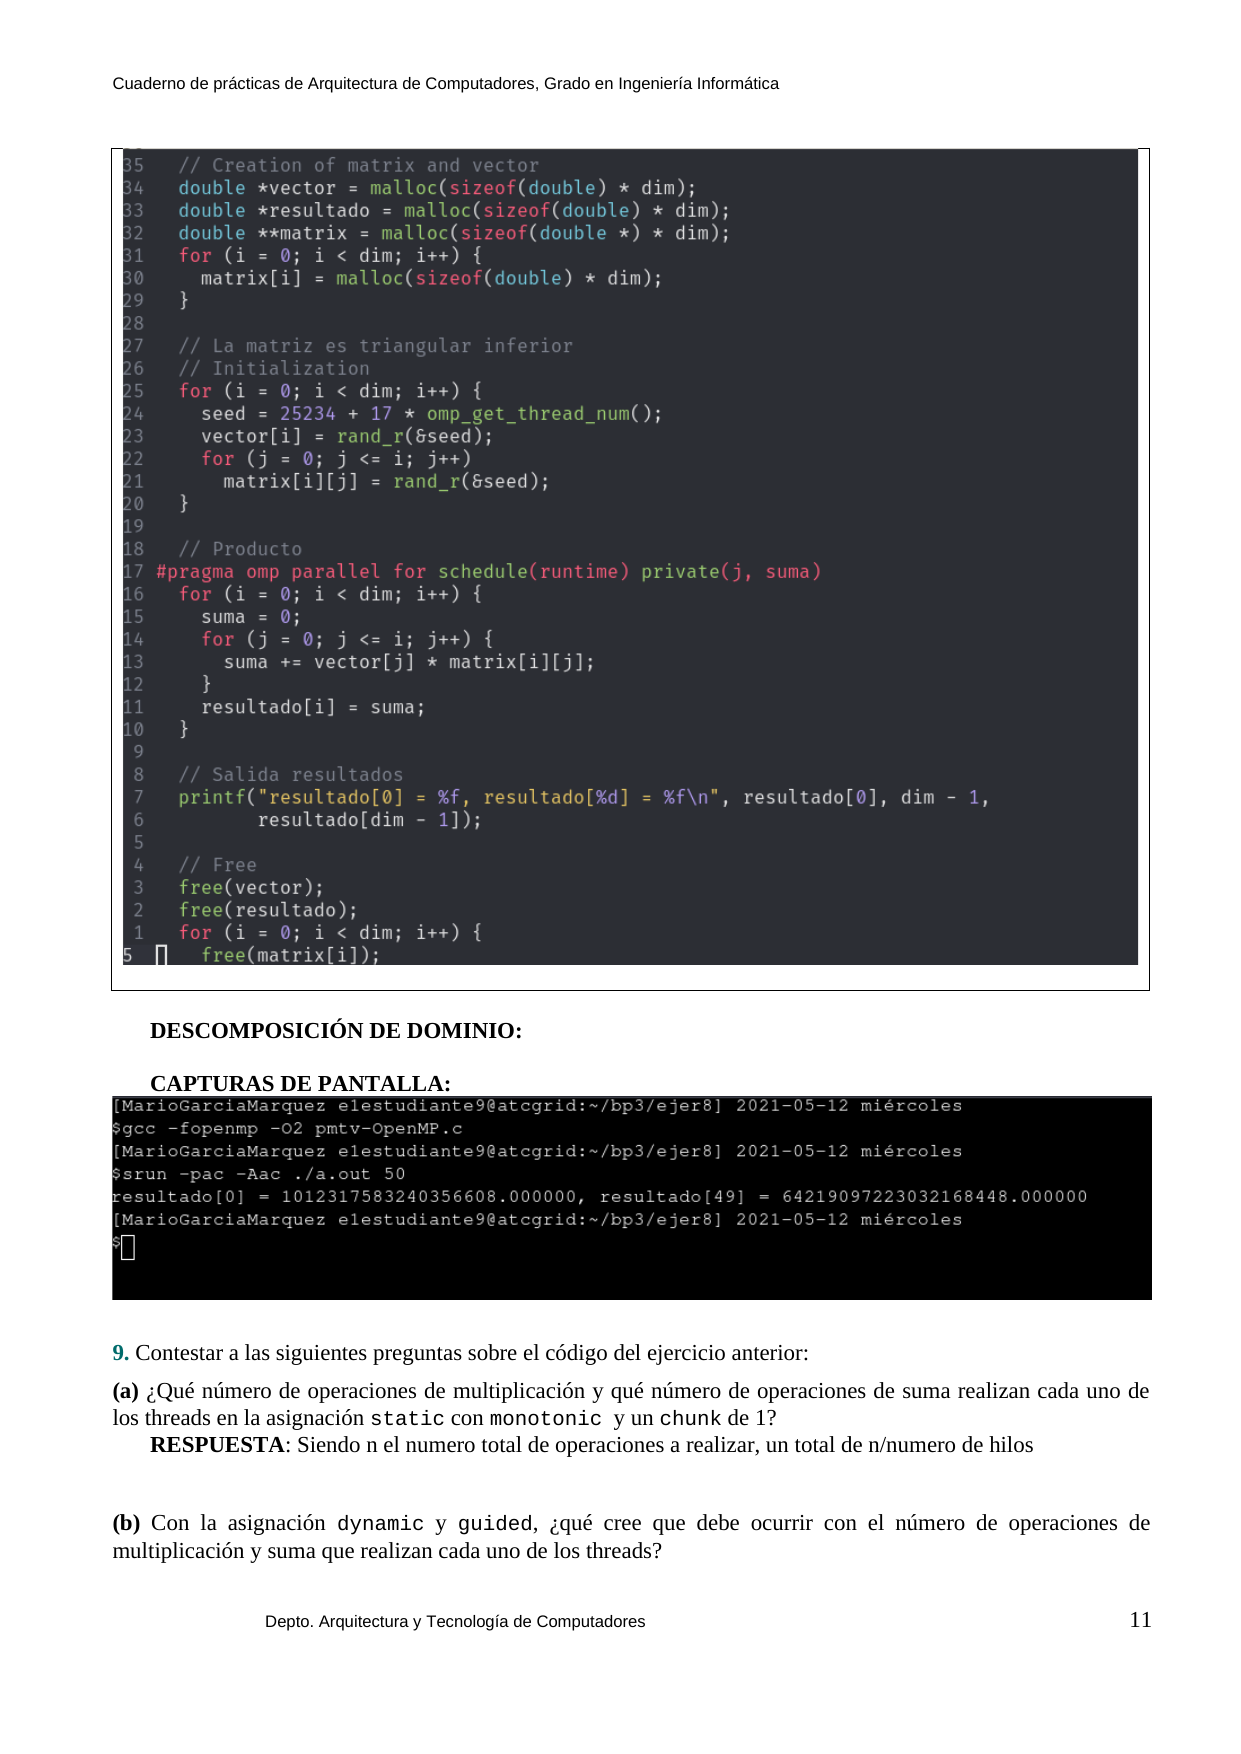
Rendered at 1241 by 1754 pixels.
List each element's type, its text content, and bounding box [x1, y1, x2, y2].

text RESPUESTA: Siendo n el numero total de operaciones a realizar, un total de n/numero de hilos [150, 1431, 1152, 1458]
list 9. Contestar a las siguientes preguntas sobre el código del ejercicio anterior: [112, 1338, 1152, 1365]
text DESCOMPOSICIÓN DE DOMINIO: [150, 1017, 1152, 1044]
picture [112, 1096, 1152, 1300]
list (a) ¿Qué número de operaciones de multiplicación y qué número de operaciones de suma realizan cada uno de los threads en la asignación static con monotonic y un chunk de 1? [112, 1377, 1152, 1431]
text CAPTURAS DE PANTALLA: [150, 1070, 1152, 1096]
list (b) Con la asignación dynamic y guided, ¿qué cree que debe ocurrir con el número de operaciones de multiplicación y suma que realizan cada uno de los threads? [112, 1509, 1152, 1563]
picture [122, 148, 1139, 965]
table_header [112, 149, 1149, 990]
